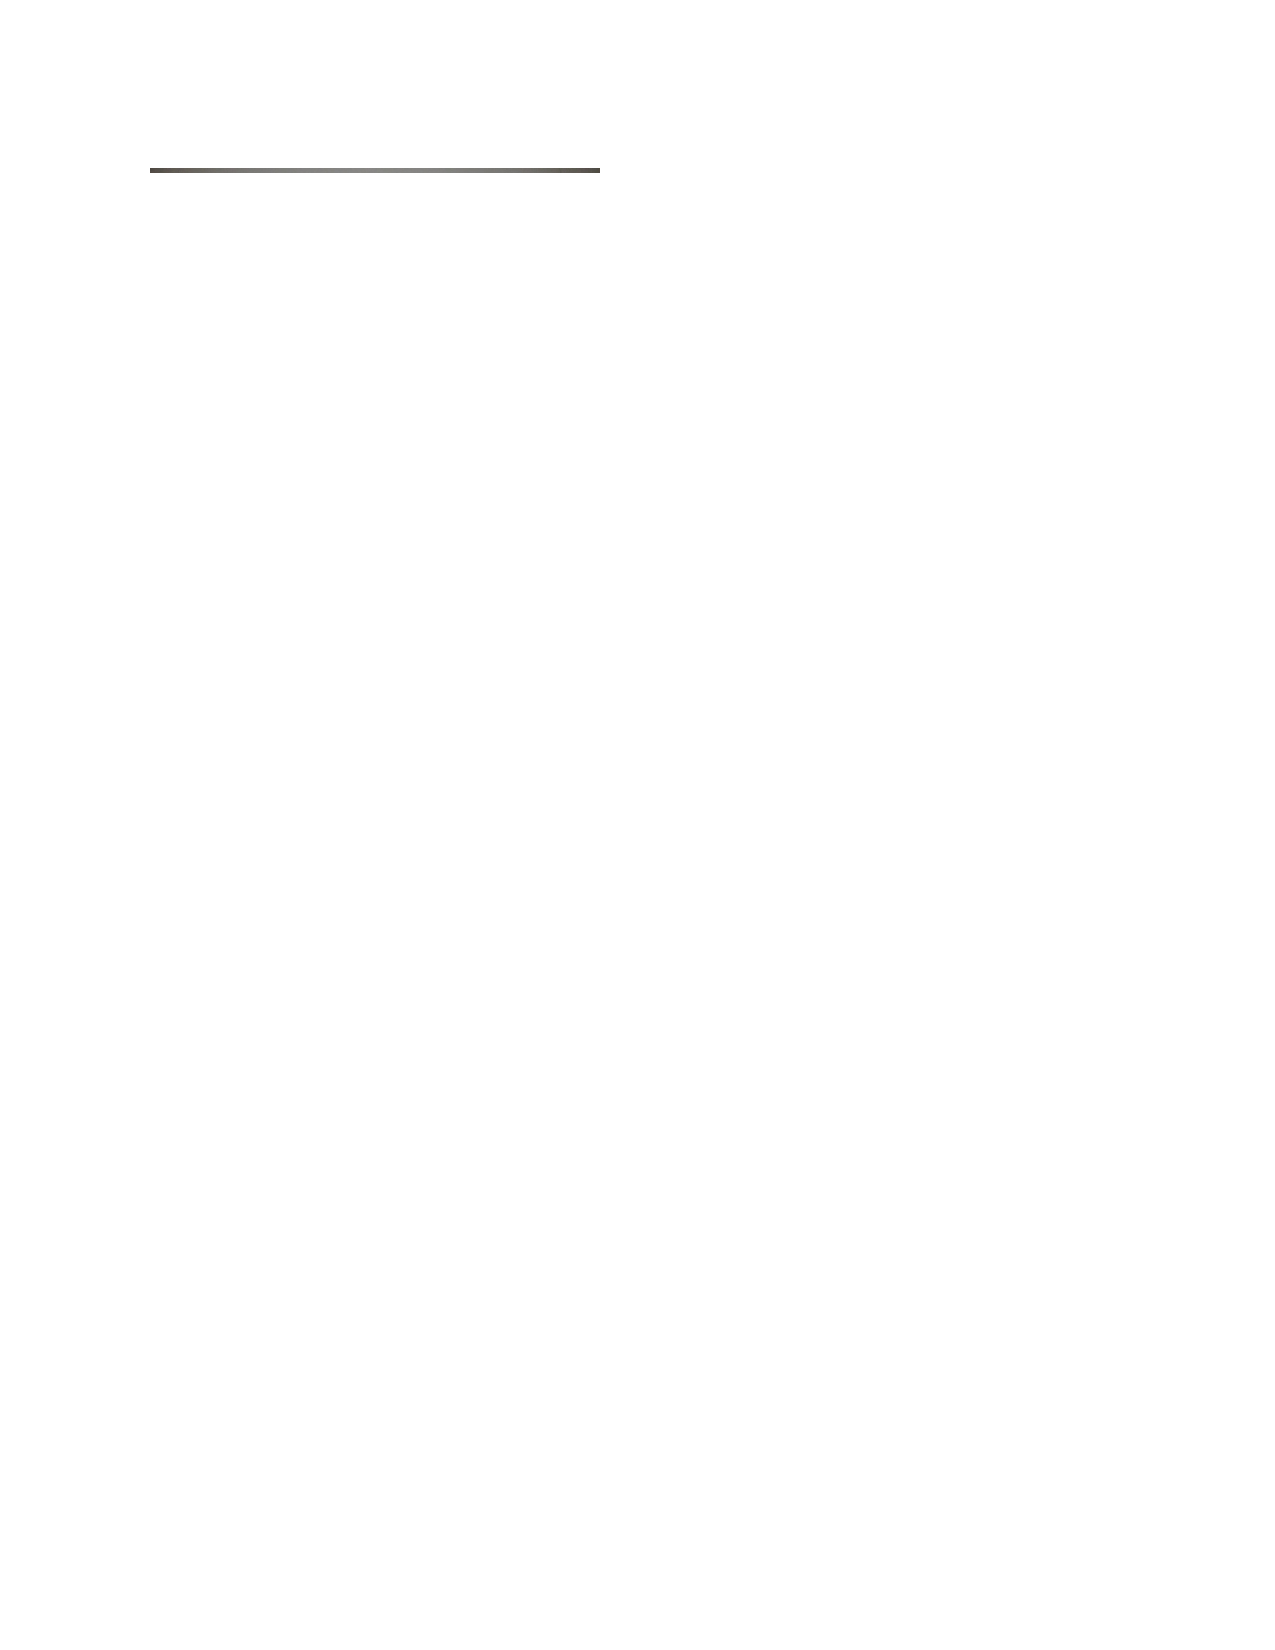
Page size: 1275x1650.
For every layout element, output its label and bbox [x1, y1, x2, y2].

picture [150, 168, 600, 173]
